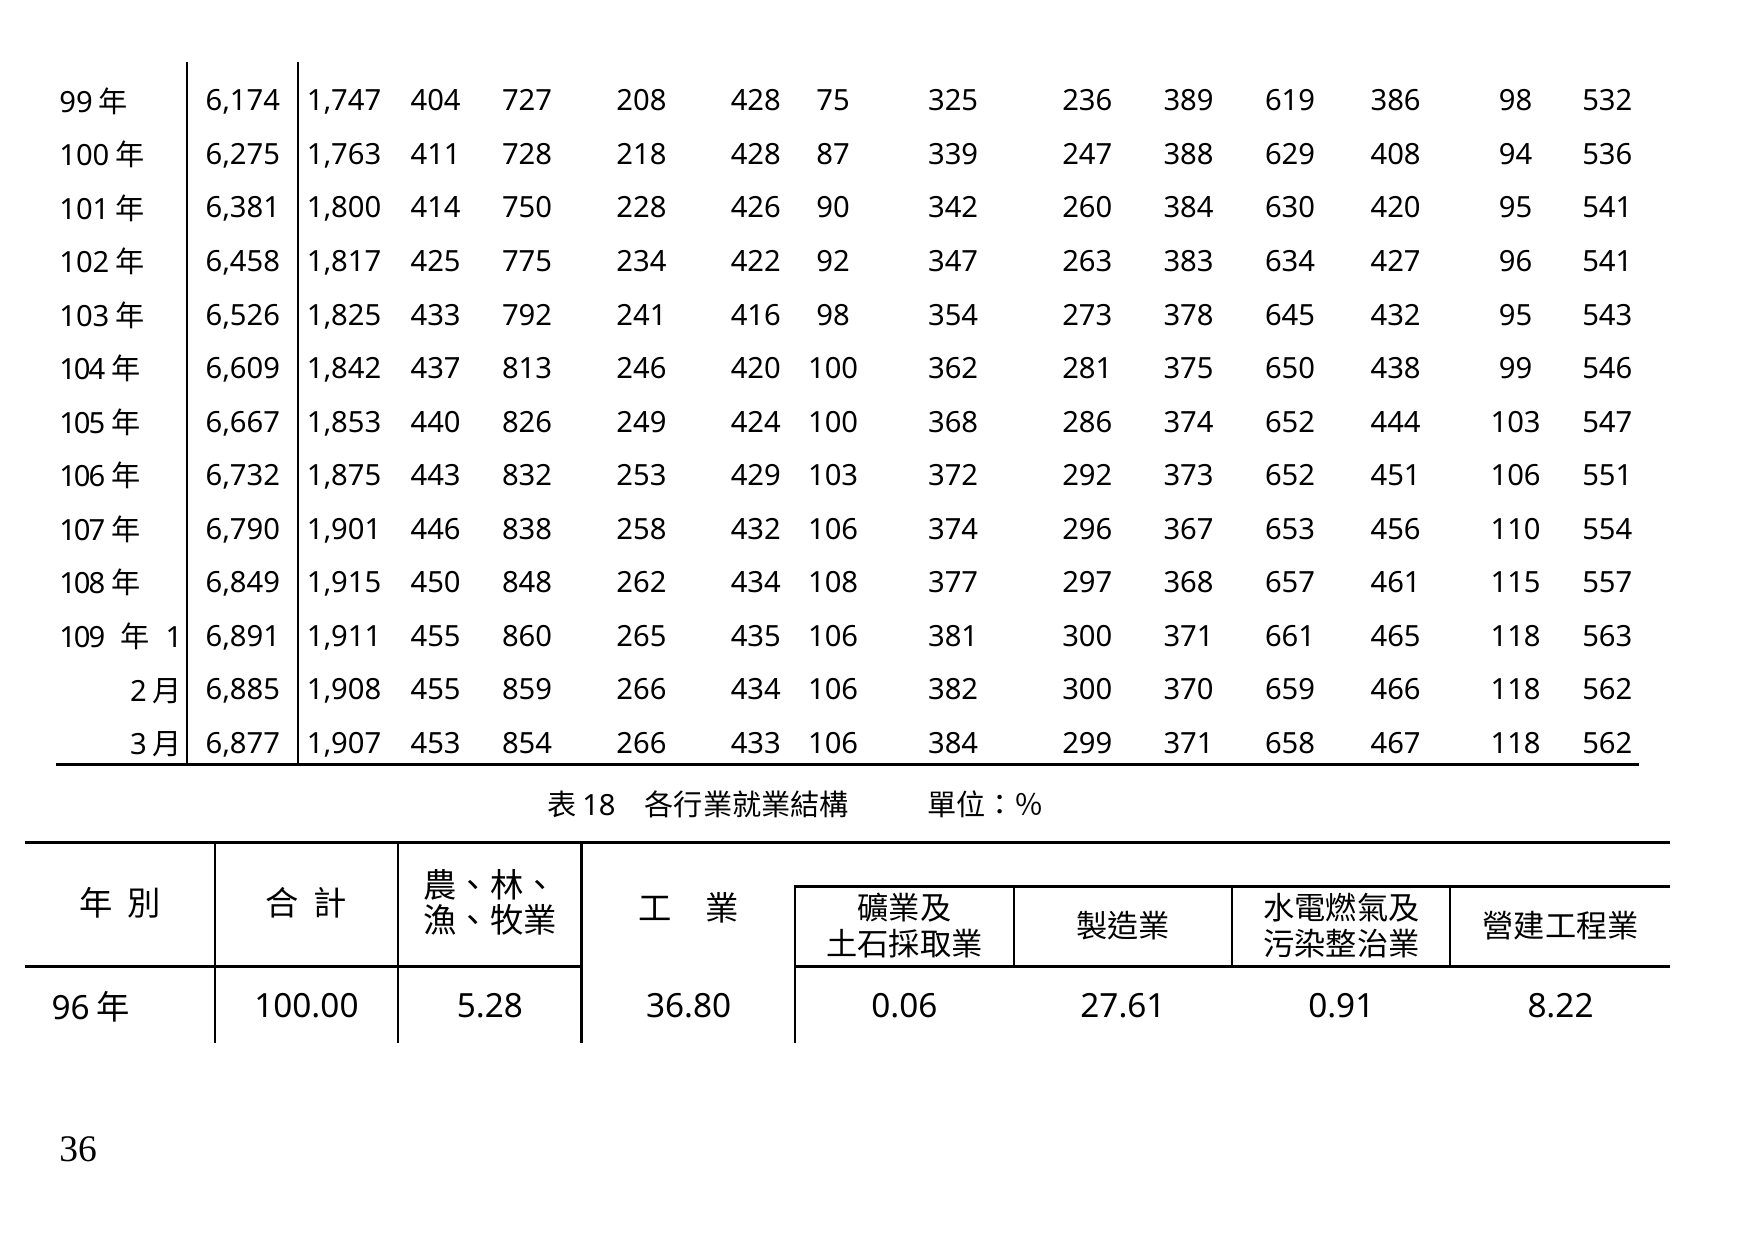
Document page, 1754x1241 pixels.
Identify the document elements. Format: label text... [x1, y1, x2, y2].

table_cell 286 [1041, 383, 1133, 437]
table_cell 258 [573, 490, 710, 544]
table_cell 832 [481, 437, 572, 490]
table_cell 228 [573, 169, 710, 223]
table_cell 98 [1455, 62, 1575, 116]
table_cell 1,842 [299, 330, 389, 383]
table_cell 438 [1335, 330, 1455, 383]
table_cell 432 [710, 490, 801, 544]
table_cell 115 [1455, 544, 1575, 597]
table_cell 354 [864, 276, 1041, 330]
table_cell 1,911 [299, 598, 389, 651]
table_cell 106 [801, 490, 864, 544]
table_cell 650 [1244, 330, 1335, 383]
table_cell 434 [710, 651, 801, 704]
table_cell 118 [1455, 651, 1575, 704]
table_cell 253 [573, 437, 710, 490]
table_cell 106 [801, 705, 864, 763]
table_cell 109年1月 [56, 598, 186, 651]
table_cell 446 [390, 490, 481, 544]
table_cell 礦業及 土石採取業 [796, 888, 1013, 965]
table_cell 281 [1041, 330, 1133, 383]
table_header 工 業 [583, 844, 795, 965]
table_cell 1,908 [299, 651, 389, 704]
table_cell 750 [481, 169, 572, 223]
table_header [795, 844, 1670, 885]
table_cell 266 [573, 651, 710, 704]
table_cell 451 [1335, 437, 1455, 490]
table_cell 106年 [56, 437, 186, 490]
table_cell 381 [864, 598, 1041, 651]
table_cell 727 [481, 62, 572, 116]
table_cell 6,526 [188, 276, 297, 330]
table_cell 水電燃氣及 污染整治業 [1233, 888, 1449, 965]
table_cell 382 [864, 651, 1041, 704]
table_cell 300 [1041, 651, 1133, 704]
table_cell 5.28 [399, 968, 580, 1042]
table_cell 652 [1244, 383, 1335, 437]
table_cell 562 [1575, 651, 1639, 704]
table_cell 411 [390, 116, 481, 169]
table_cell 96年 [25, 968, 214, 1042]
table_cell 427 [1335, 223, 1455, 276]
table_cell 1,763 [299, 116, 389, 169]
table_cell 467 [1335, 705, 1455, 763]
table_cell 634 [1244, 223, 1335, 276]
table_cell 92 [801, 223, 864, 276]
table_cell 388 [1133, 116, 1244, 169]
table_cell 6,849 [188, 544, 297, 597]
table_cell 455 [390, 651, 481, 704]
table_cell 420 [1335, 169, 1455, 223]
table_cell 367 [1133, 490, 1244, 544]
table_cell 461 [1335, 544, 1455, 597]
table_cell 6,667 [188, 383, 297, 437]
table_cell 118 [1455, 705, 1575, 763]
table_cell 368 [864, 383, 1041, 437]
table_cell 371 [1133, 705, 1244, 763]
table_cell 437 [390, 330, 481, 383]
table_cell 27.61 [1014, 968, 1232, 1042]
table_cell 860 [481, 598, 572, 651]
table_cell 775 [481, 223, 572, 276]
table_cell 455 [390, 598, 481, 651]
table_cell 658 [1244, 705, 1335, 763]
table_cell 546 [1575, 330, 1639, 383]
table_cell 374 [864, 490, 1041, 544]
table_cell 208 [573, 62, 710, 116]
table_cell 265 [573, 598, 710, 651]
table_cell 1,817 [299, 223, 389, 276]
subtitle 表18 各行業就業結構 單位：％ [59, 766, 1636, 841]
table_cell 428 [710, 116, 801, 169]
table_cell 98 [801, 276, 864, 330]
table_cell 102年 [56, 223, 186, 276]
table_cell 362 [864, 330, 1041, 383]
table_cell 99 [1455, 330, 1575, 383]
table_cell 103 [801, 437, 864, 490]
table_cell 247 [1041, 116, 1133, 169]
table_cell 373 [1133, 437, 1244, 490]
table_cell 374 [1133, 383, 1244, 437]
table_cell 424 [710, 383, 801, 437]
table_cell 1,901 [299, 490, 389, 544]
table_cell 36.80 [583, 965, 794, 1042]
table_cell 300 [1041, 598, 1133, 651]
table_cell 339 [864, 116, 1041, 169]
table_cell 630 [1244, 169, 1335, 223]
table_cell 95 [1455, 276, 1575, 330]
table_cell 0.06 [796, 968, 1013, 1042]
table_cell 384 [1133, 169, 1244, 223]
table_cell 1,915 [299, 544, 389, 597]
table_cell 371 [1133, 598, 1244, 651]
table_cell 813 [481, 330, 572, 383]
table_cell 106 [801, 651, 864, 704]
table_cell 75 [801, 62, 864, 116]
table_cell 532 [1575, 62, 1639, 116]
table_cell 104年 [56, 330, 186, 383]
table_cell 653 [1244, 490, 1335, 544]
table_cell 389 [1133, 62, 1244, 116]
table_cell 657 [1244, 544, 1335, 597]
table_cell 96 [1455, 223, 1575, 276]
table_cell 659 [1244, 651, 1335, 704]
table_cell 292 [1041, 437, 1133, 490]
table_cell 414 [390, 169, 481, 223]
table_cell 420 [710, 330, 801, 383]
table_cell 1,747 [299, 62, 389, 116]
table_cell 103年 [56, 276, 186, 330]
table_cell 453 [390, 705, 481, 763]
table_cell 218 [573, 116, 710, 169]
table_cell 661 [1244, 598, 1335, 651]
table_cell 296 [1041, 490, 1133, 544]
table_cell 6,790 [188, 490, 297, 544]
table_cell 386 [1335, 62, 1455, 116]
table_cell 434 [710, 544, 801, 597]
table_cell 299 [1041, 705, 1133, 763]
table_cell 547 [1575, 383, 1639, 437]
table_cell 370 [1133, 651, 1244, 704]
table_cell 108年 [56, 544, 186, 597]
table_cell 297 [1041, 544, 1133, 597]
table_cell 428 [710, 62, 801, 116]
table_cell 6,381 [188, 169, 297, 223]
table_cell 425 [390, 223, 481, 276]
table_cell 838 [481, 490, 572, 544]
table_cell 1,875 [299, 437, 389, 490]
table_cell 408 [1335, 116, 1455, 169]
table_cell 108 [801, 544, 864, 597]
table_cell 563 [1575, 598, 1639, 651]
table_cell 95 [1455, 169, 1575, 223]
table_cell 製造業 [1015, 888, 1231, 965]
table_cell 0.91 [1232, 968, 1450, 1042]
table_cell 543 [1575, 276, 1639, 330]
table_cell 466 [1335, 651, 1455, 704]
table_cell 87 [801, 116, 864, 169]
table_cell 90 [801, 169, 864, 223]
table_cell 443 [390, 437, 481, 490]
table_cell 422 [710, 223, 801, 276]
table_cell 541 [1575, 223, 1639, 276]
table_cell 107年 [56, 490, 186, 544]
table_cell 118 [1455, 598, 1575, 651]
table_cell 435 [710, 598, 801, 651]
table_cell 848 [481, 544, 572, 597]
table_cell 347 [864, 223, 1041, 276]
table_cell 1,800 [299, 169, 389, 223]
table_cell 100 [801, 330, 864, 383]
table_cell 629 [1244, 116, 1335, 169]
table_cell 101年 [56, 169, 186, 223]
table_cell 859 [481, 651, 572, 704]
table_cell 94 [1455, 116, 1575, 169]
table_cell 106 [1455, 437, 1575, 490]
table_cell 429 [710, 437, 801, 490]
table_cell 375 [1133, 330, 1244, 383]
table_cell 854 [481, 705, 572, 763]
table_cell 342 [864, 169, 1041, 223]
table_cell 536 [1575, 116, 1639, 169]
table_cell 562 [1575, 705, 1639, 763]
table_cell 106 [801, 598, 864, 651]
table_cell 383 [1133, 223, 1244, 276]
table_cell 234 [573, 223, 710, 276]
table_cell 440 [390, 383, 481, 437]
table_cell 619 [1244, 62, 1335, 116]
table_cell 100.00 [216, 968, 397, 1042]
table_cell 384 [864, 705, 1041, 763]
table_cell 368 [1133, 544, 1244, 597]
table_cell 444 [1335, 383, 1455, 437]
table_cell 100 [801, 383, 864, 437]
table_cell 100年 [56, 116, 186, 169]
table_header 合 計 [216, 844, 397, 965]
table_cell 792 [481, 276, 572, 330]
table_cell 263 [1041, 223, 1133, 276]
table_cell 99年 [56, 62, 186, 116]
table_cell 432 [1335, 276, 1455, 330]
table_cell 1,853 [299, 383, 389, 437]
table_cell 433 [710, 705, 801, 763]
table_cell 營建工程業 [1451, 888, 1670, 965]
table_cell 6,609 [188, 330, 297, 383]
table_cell 325 [864, 62, 1041, 116]
table_cell 6,174 [188, 62, 297, 116]
table_cell 404 [390, 62, 481, 116]
table_cell 110 [1455, 490, 1575, 544]
table_cell 541 [1575, 169, 1639, 223]
table_cell 1,907 [299, 705, 389, 763]
table_cell 262 [573, 544, 710, 597]
table_cell 1,825 [299, 276, 389, 330]
table_cell 236 [1041, 62, 1133, 116]
table_cell 2月 [56, 651, 186, 704]
table_cell 246 [573, 330, 710, 383]
table_cell 728 [481, 116, 572, 169]
table_cell 103 [1455, 383, 1575, 437]
table_cell 450 [390, 544, 481, 597]
table_cell 456 [1335, 490, 1455, 544]
table_cell 6,885 [188, 651, 297, 704]
table_cell 266 [573, 705, 710, 763]
table_cell 433 [390, 276, 481, 330]
table_cell 6,891 [188, 598, 297, 651]
table_cell 6,877 [188, 705, 297, 763]
table_cell 3月 [56, 705, 186, 763]
table_header 年 別 [25, 844, 214, 965]
table_cell 6,458 [188, 223, 297, 276]
table_cell 6,732 [188, 437, 297, 490]
table_cell 426 [710, 169, 801, 223]
table_cell 378 [1133, 276, 1244, 330]
table_cell 826 [481, 383, 572, 437]
table_cell 465 [1335, 598, 1455, 651]
table_cell 645 [1244, 276, 1335, 330]
table_cell 557 [1575, 544, 1639, 597]
table_cell 6,275 [188, 116, 297, 169]
table_header 農、林、 漁、牧業 [399, 844, 580, 965]
table_cell 260 [1041, 169, 1133, 223]
table_cell 372 [864, 437, 1041, 490]
table_cell 8.22 [1450, 968, 1670, 1042]
table_cell 377 [864, 544, 1041, 597]
table_cell 249 [573, 383, 710, 437]
table_cell 416 [710, 276, 801, 330]
table_cell 554 [1575, 490, 1639, 544]
table_cell 241 [573, 276, 710, 330]
table_cell 652 [1244, 437, 1335, 490]
table_cell 273 [1041, 276, 1133, 330]
table_cell 551 [1575, 437, 1639, 490]
table_cell 105年 [56, 383, 186, 437]
